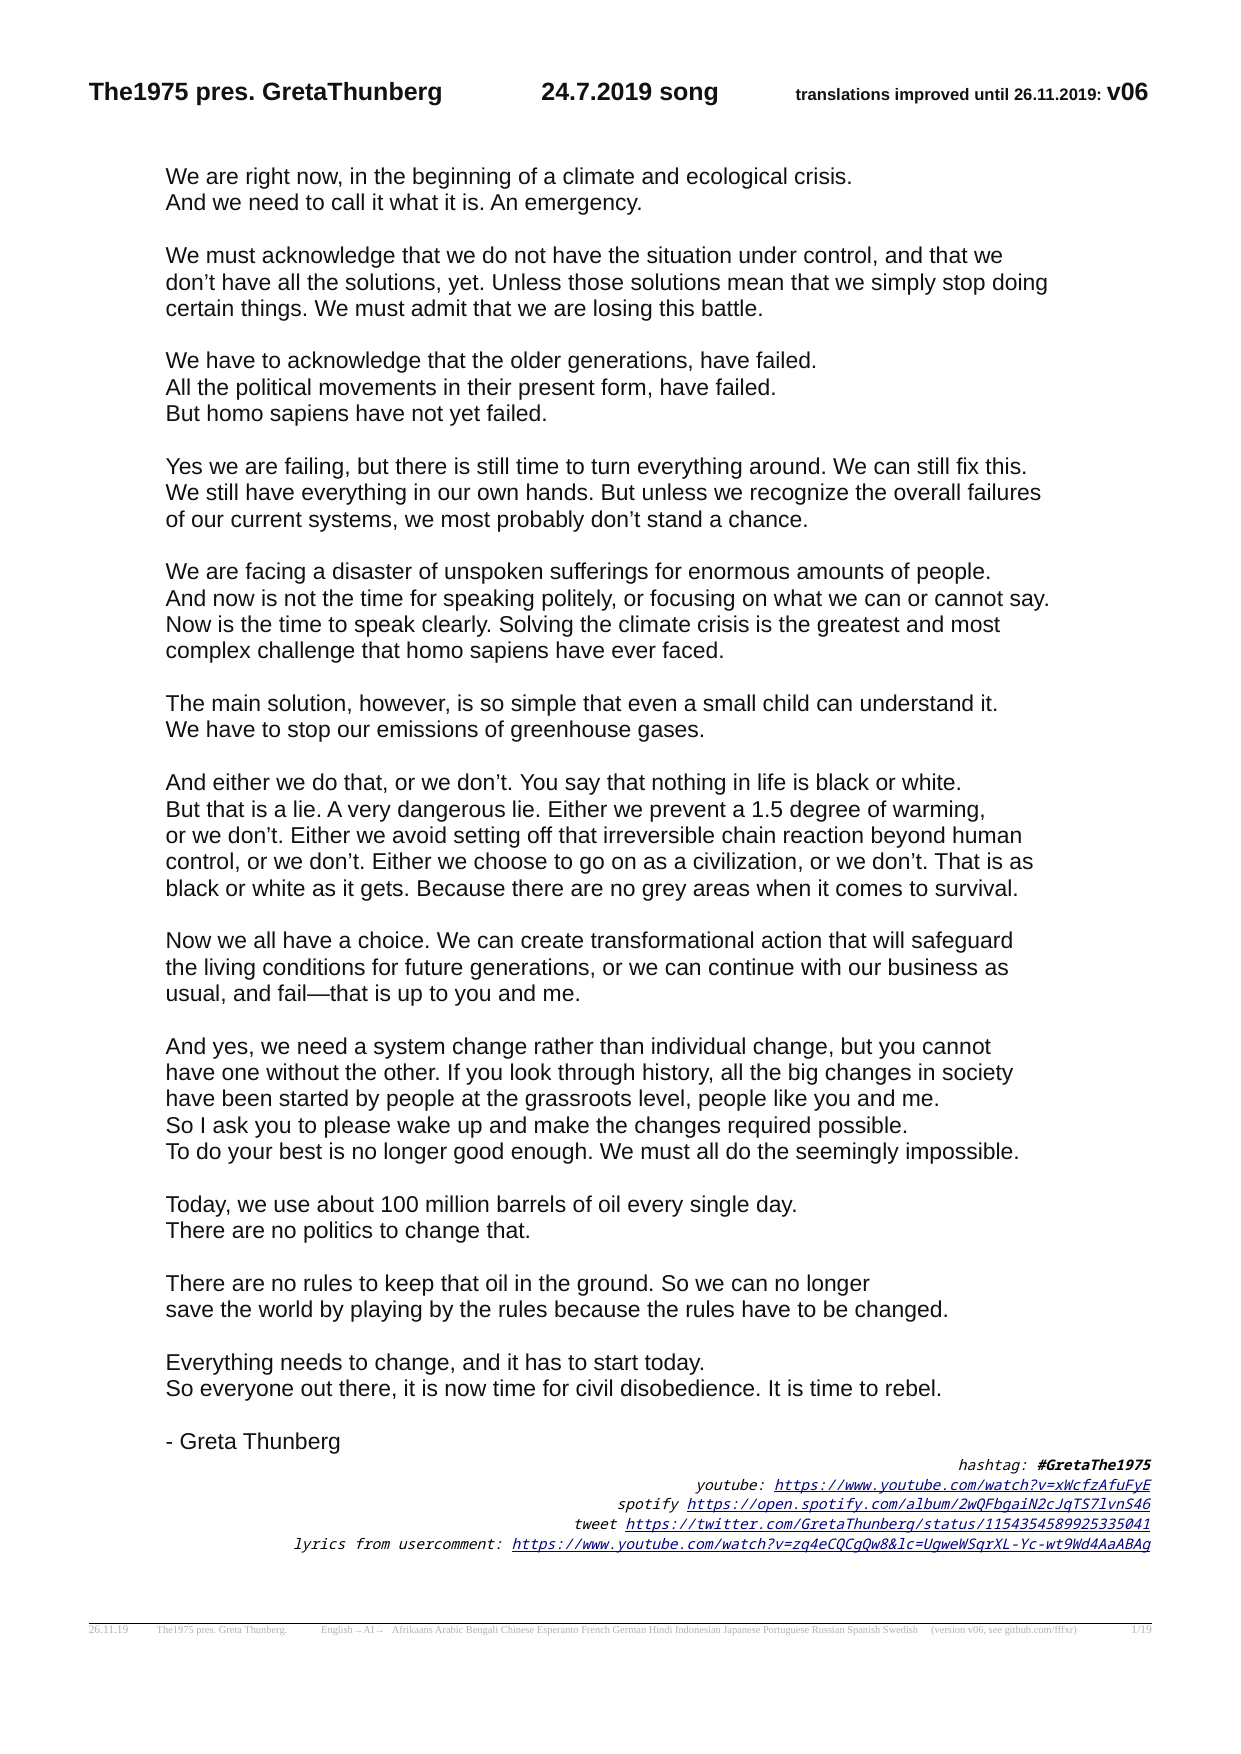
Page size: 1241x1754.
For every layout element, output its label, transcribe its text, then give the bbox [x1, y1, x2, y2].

text The main solution, however, is so simple that even a small child can understand it. We have to stop our emissions of greenhouse gases. [165, 690, 1051, 743]
text There are no rules to keep that oil in the ground. So we can no longer save the world by playing by the rules because the rules have to be changed. [165, 1270, 1051, 1323]
text The1975 pres. GretaThunberg 24.7.2019 song translations improved until 26.11.2019: v06 [88, 77, 1152, 106]
text We are facing a disaster of unspoken sufferings for enormous amounts of people. [165, 558, 1051, 585]
text Now we all have a choice. We can create transformational action that will safeguard the living conditions for future generations, or we can continue with our business as usual, and fail—that is up to you and me. [165, 927, 1051, 1006]
text We must acknowledge that we do not have the situation under control, and that we don’t have all the solutions, yet. Unless those solutions mean that we simply stop doing certain things. We must admit that we are losing this battle. [165, 216, 1051, 321]
text Everything needs to change, and it has to start today. So everyone out there, it is now time for civil disobedience. It is time to rebel. [165, 1349, 1051, 1402]
text Yes we are failing, but there is still time to turn everything around. We can still fix this. We still have everything in our own hands. But unless we recognize the overall failures of our current systems, we most probably don’t stand a chance. [165, 453, 1051, 532]
text Today, we use about 100 million barrels of oil every single day. There are no politics to change that. [165, 1191, 1051, 1243]
text And either we do that, or we don’t. You say that nothing in life is black or white. But that is a lie. A very dangerous lie. Either we prevent a 1.5 degree of warming, or we don’t. Either we avoid setting off that irreversible chain reaction beyond human control, or we don’t. Either we choose to go on as a civilization, or we don’t. That is as black or white as it gets. Because there are no grey areas when it comes to survival. [165, 769, 1051, 901]
text We are right now, in the beginning of a climate and ecological crisis. And we need to call it what it is. An emergency. [165, 163, 1051, 216]
text hashtag: #GretaThe1975 youtube: https://www.youtube.com/watch?v=xWcfzAfuFyE spotify https://open.spotify.com/album/2wQFbgaiN2cJqTS7lvnS46 tweet https://twitter.com/GretaThunberg/status/1154354589925335041 lyrics from usercomment: https://www.youtube.com/watch?v=zq4eCQCgQw8&lc=UgweWSqrXL-Yc-wt9Wd4AaABAg [88, 1454, 1152, 1583]
text We have to acknowledge that the older generations, have failed. [165, 347, 1051, 374]
text And yes, we need a system change rather than individual change, but you cannot have one without the other. If you look through history, all the big changes in society have been started by people at the grassroots level, people like you and me. So I ask you to please wake up and make the changes required possible. To do your best is no longer good enough. We must all do the seemingly impossible. [165, 1033, 1051, 1164]
text And now is not the time for speaking politely, or focusing on what we can or cannot say. Now is the time to speak clearly. Solving the climate crisis is the greatest and most complex challenge that homo sapiens have ever faced. [165, 585, 1051, 664]
text - Greta Thunberg [165, 1428, 1051, 1454]
text All the political movements in their present form, have failed. [165, 374, 1051, 400]
text But homo sapiens have not yet failed. [165, 400, 1051, 427]
